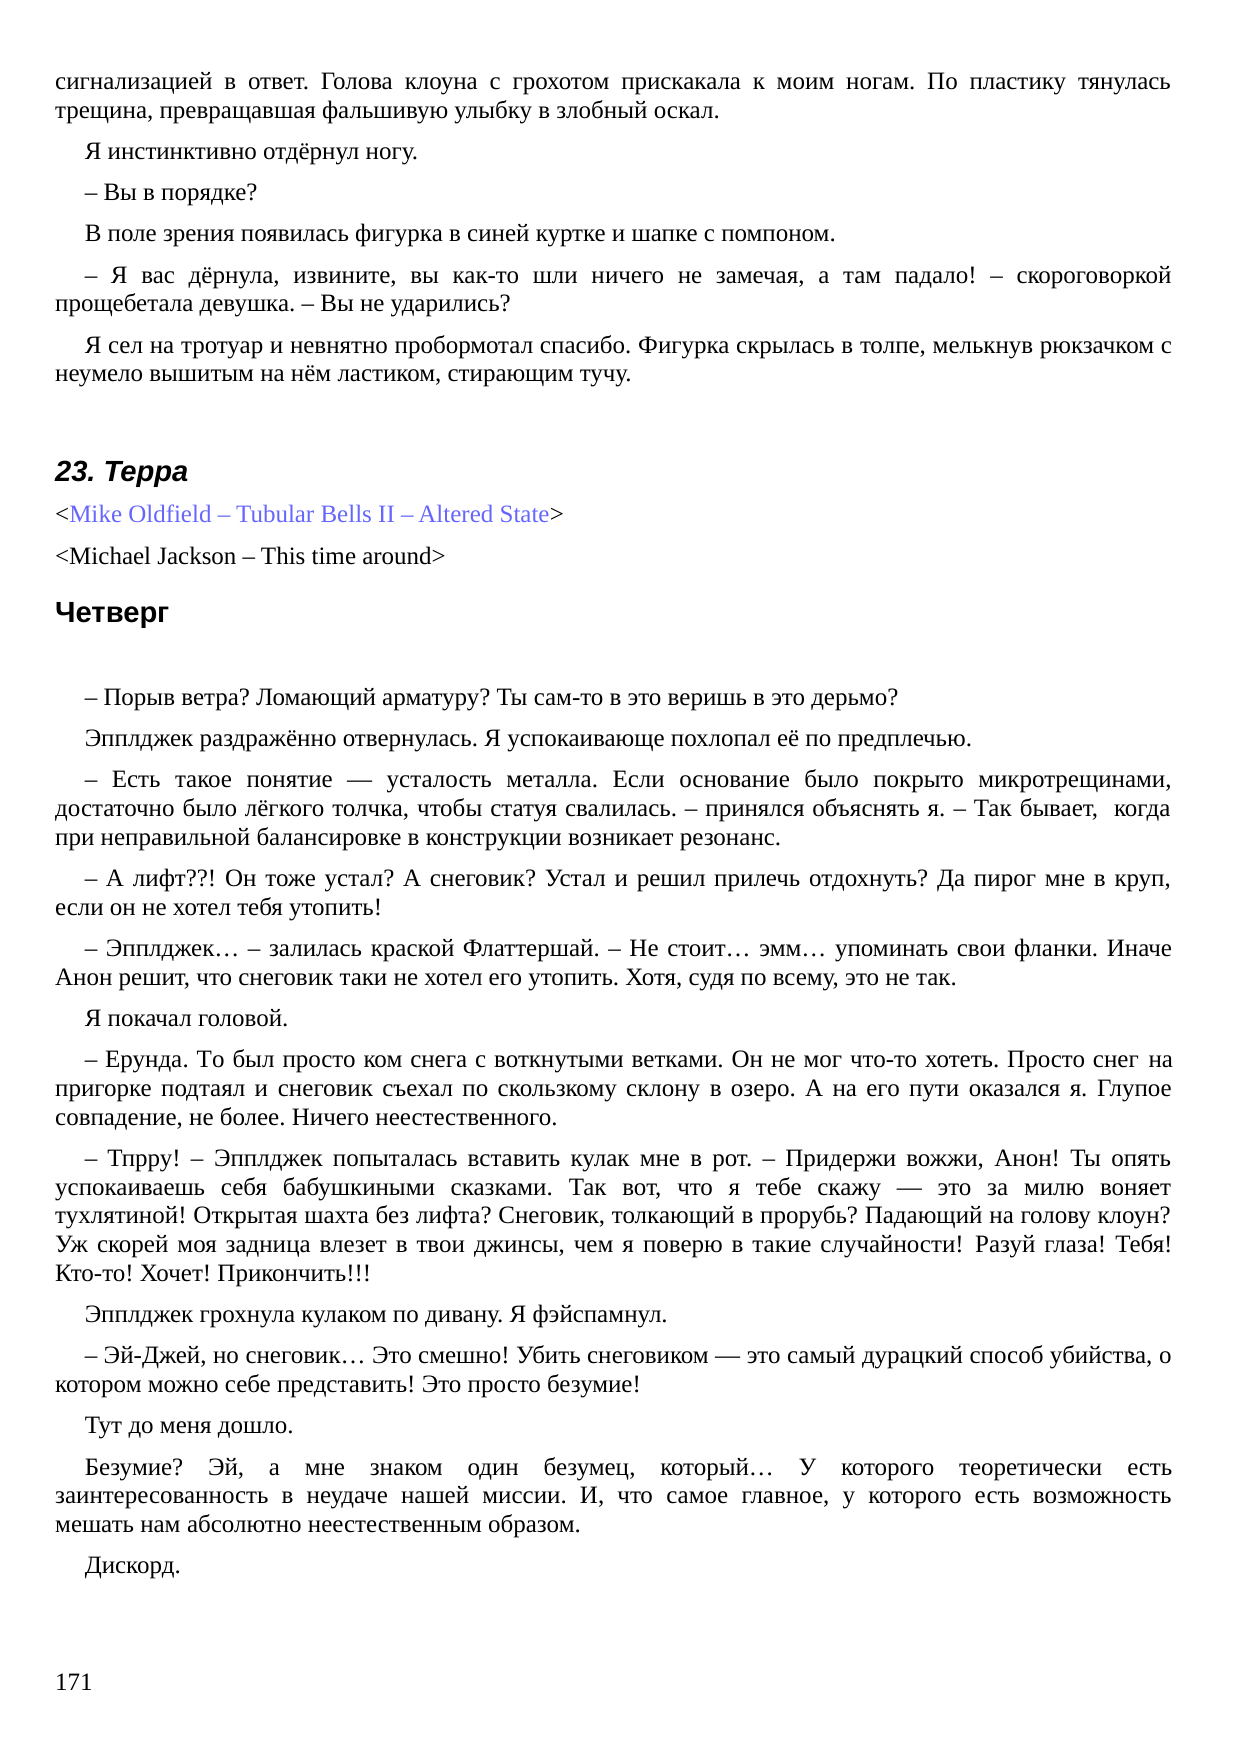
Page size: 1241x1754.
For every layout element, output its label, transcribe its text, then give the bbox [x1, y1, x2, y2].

subtitle Четверг [55, 594, 1173, 628]
text <Mike Oldfield – Tubular Bells II – Altered State> [55, 499, 1173, 528]
text – Есть такое понятие — усталость металла. Если основание было покрыто микротрещинами, достаточно было лёгкого толчка, чтобы статуя свалилась. – принялся объяснять я. – Так бывает, когда при неправильной балансировке в конструкции возникает резонанс. [55, 764, 1173, 851]
text Тут до меня дошло. [55, 1411, 1173, 1439]
text Эпплджек грохнула кулаком по дивану. Я фэйспамнул. [55, 1299, 1173, 1328]
text Дискорд. [55, 1551, 1173, 1579]
text – Ерунда. То был просто ком снега с воткнутыми ветками. Он не мог что-то хотеть. Просто снег на пригорке подтаял и снеговик съехал по скользкому склону в озеро. А на его пути оказался я. Глупое совпадение, не более. Ничего неестественного. [55, 1044, 1173, 1131]
text – Эй-Джей, но снеговик… Это смешно! Убить снеговиком — это самый дурацкий способ убийства, о котором можно себе представить! Это просто безумие! [55, 1341, 1173, 1398]
text Я покачал головой. [55, 1003, 1173, 1032]
text <Michael Jackson – This time around> [55, 541, 1173, 569]
text Я инстинктивно отдёрнул ногу. [55, 136, 1173, 165]
subtitle 23. Терра [55, 453, 1173, 487]
text Безумие? Эй, а мне знаком один безумец, который… У которого теоретически есть заинтересованность в неудаче нашей миссии. И, что самое главное, у которого есть возможность мешать нам абсолютно неестественным образом. [55, 1452, 1173, 1538]
text – Эпплджек… – залилась краской Флаттершай. – Не стоит… эмм… упоминать свои фланки. Иначе Анон решит, что снеговик таки не хотел его утопить. Хотя, судя по всему, это не так. [55, 933, 1173, 991]
text – Вы в порядке? [55, 177, 1173, 206]
text сигнализацией в ответ. Голова клоуна с грохотом прискакала к моим ногам. По пластику тянулась трещина, превращавшая фальшивую улыбку в злобный оскал. [55, 66, 1173, 123]
text В поле зрения появилась фигурка в синей куртке и шапке с помпоном. [55, 218, 1173, 247]
text Эпплджек раздражённо отвернулась. Я успокаивающе похлопал её по предплечью. [55, 723, 1173, 752]
text – Я вас дёрнула, извините, вы как-то шли ничего не замечая, а там падало! – скороговоркой прощебетала девушка. – Вы не ударились? [55, 260, 1173, 317]
text Я сел на тротуар и невнятно пробормотал спасибо. Фигурка скрылась в толпе, мелькнув рюкзачком с неумело вышитым на нём ластиком, стирающим тучу. [55, 330, 1173, 387]
text – Порыв ветра? Ломающий арматуру? Ты сам-то в это веришь в это дерьмо? [55, 682, 1173, 711]
text – Тпрру! – Эпплджек попыталась вставить кулак мне в рот. – Придержи вожжи, Анон! Ты опять успокаиваешь себя бабушкиными сказками. Так вот, что я тебе скажу — это за милю воняет тухлятиной! Открытая шахта без лифта? Снеговик, толкающий в прорубь? Падающий на голову клоун? Уж скорей моя задница влезет в твои джинсы, чем я поверю в такие случайности! Разуй глаза! Тебя! Кто-то! Хочет! Прикончить!!! [55, 1143, 1173, 1287]
text – А лифт??! Он тоже устал? А снеговик? Устал и решил прилечь отдохнуть? Да пирог мне в круп, если он не хотел тебя утопить! [55, 863, 1173, 921]
